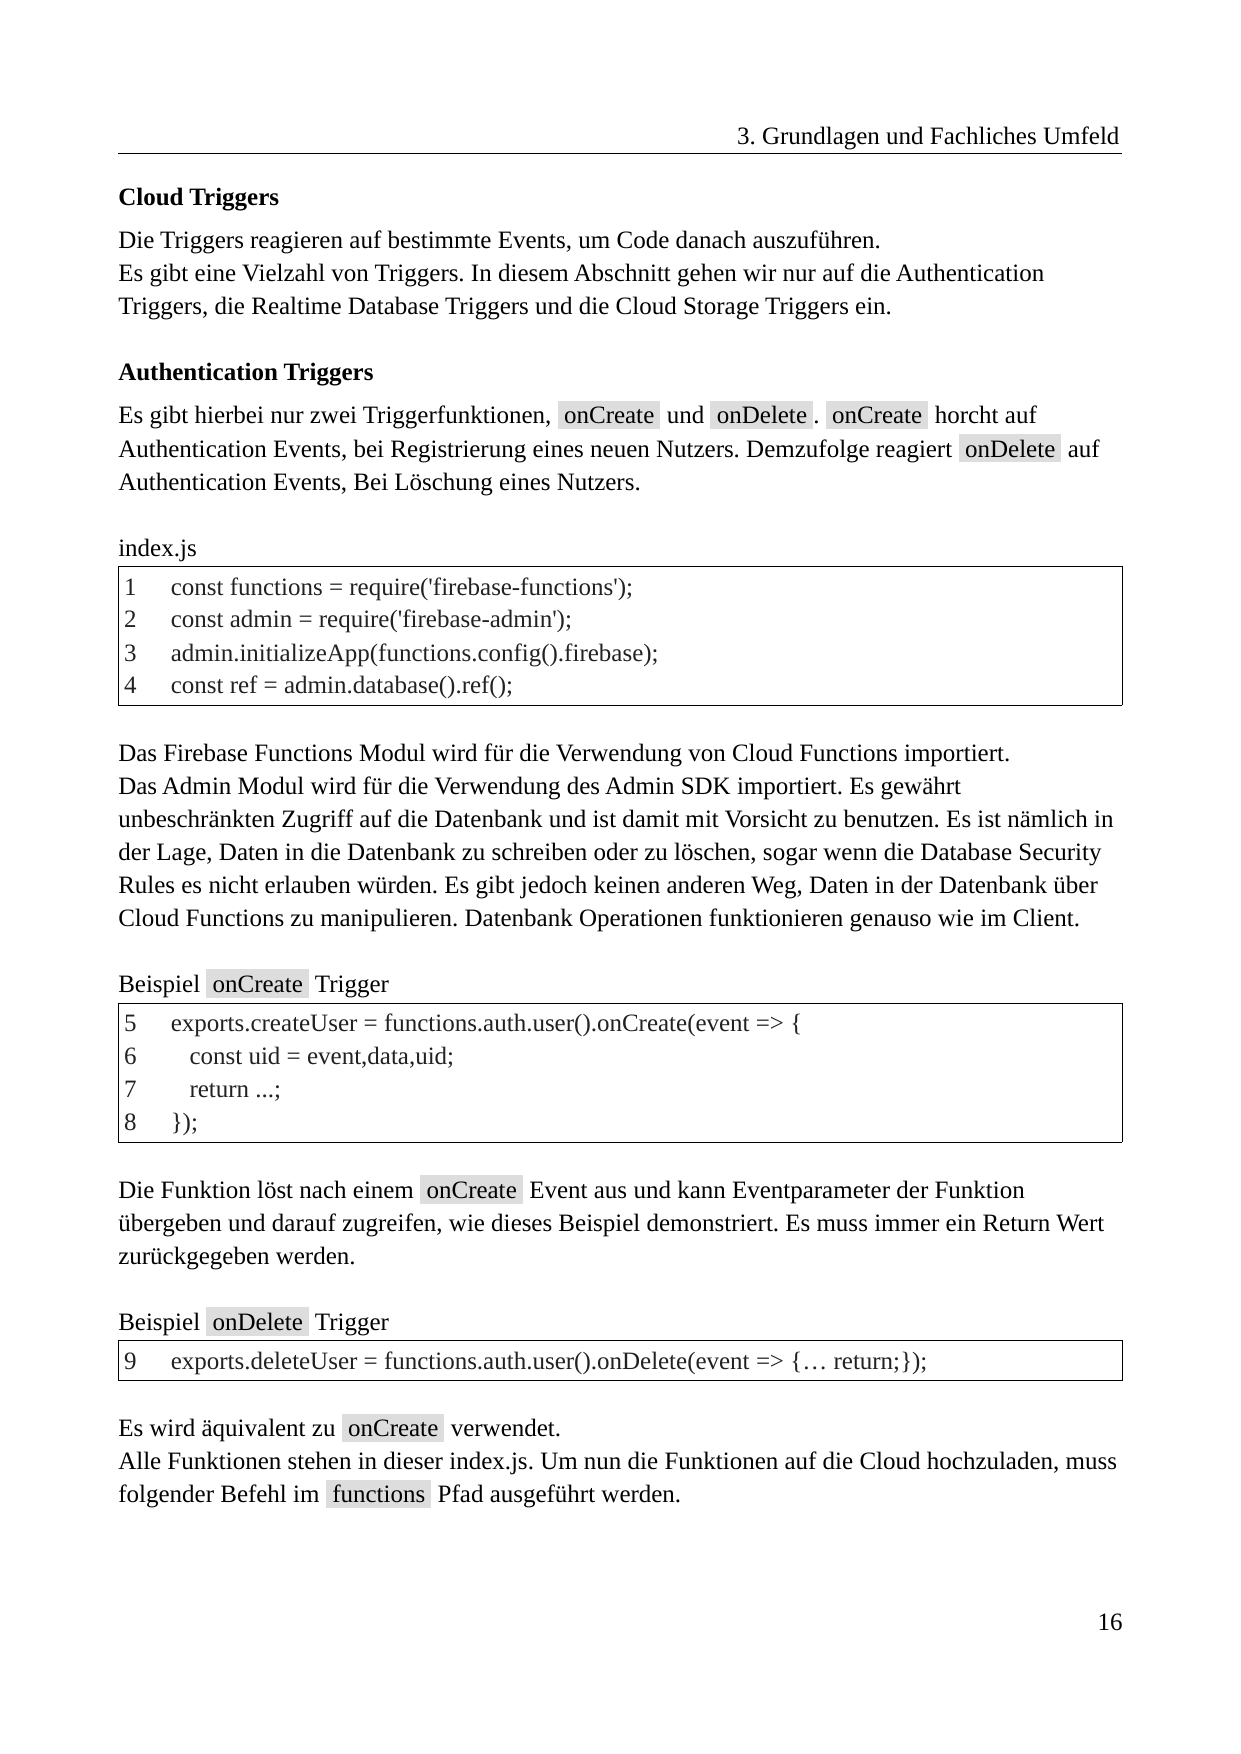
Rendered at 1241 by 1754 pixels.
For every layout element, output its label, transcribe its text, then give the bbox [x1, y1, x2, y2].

table_header exports.createUser = functions.auth.user().onCreate(event => { const uid = event,data,uid; return ...; }); [165, 1004, 1122, 1142]
table_header 1 2 3 4 [119, 567, 165, 705]
text index.js [118, 533, 1122, 561]
text Es wird äquivalent zu onCreate verwendet. [118, 1413, 1122, 1442]
text Die Funktion löst nach einem onCreate Event aus und kann Eventparameter der Funktion übergeben und darauf zugreifen, wie dieses Beispiel demonstriert. Es muss immer ein Return Wert zurückgegeben werden. [118, 1175, 1122, 1270]
text Beispiel onDelete Trigger [118, 1307, 1122, 1336]
text Das Admin Modul wird für die Verwendung des Admin SDK importiert. Es gewährt unbeschränkten Zugriff auf die Datenbank und ist damit mit Vorsicht zu benutzen. Es ist nämlich in der Lage, Daten in die Datenbank zu schreiben oder zu löschen, sogar wenn die Database Security Rules es nicht erlauben würden. Es gibt jedoch keinen anderen Weg, Daten in der Datenbank über Cloud Functions zu manipulieren. Datenbank Operationen funktionieren genauso wie im Client. [118, 771, 1122, 932]
text Das Firebase Functions Modul wird für die Verwendung von Cloud Functions importiert. [118, 738, 1122, 767]
text Die Triggers reagieren auf bestimmte Events, um Code danach auszuführen. [118, 225, 1122, 254]
text Es gibt hierbei nur zwei Triggerfunktionen, onCreate und onDelete . onCreate horcht auf Authentication Events, bei Registrierung eines neuen Nutzers. Demzufolge reagiert onDelete auf Authentication Events, Bei Löschung eines Nutzers. [118, 401, 1122, 495]
text Alle Funktionen stehen in dieser index.js. Um nun die Funktionen auf die Cloud hochzuladen, muss folgender Befehl im functions Pfad ausgeführt werden. [118, 1446, 1122, 1508]
text Beispiel onCreate Trigger [118, 969, 1122, 998]
text Es gibt eine Vielzahl von Triggers. In diesem Abschnitt gehen wir nur auf die Authentication Triggers, die Realtime Database Triggers und die Cloud Storage Triggers ein. [118, 258, 1122, 320]
text Cloud Triggers [118, 182, 1122, 211]
table_header const functions = require('firebase-functions'); const admin = require('firebase-admin'); admin.initializeApp(functions.config().firebase); const ref = admin.database().ref(); [165, 567, 1122, 705]
table_header 5 6 7 8 [119, 1004, 165, 1142]
text Authentication Triggers [118, 357, 1122, 386]
table_header 9 [119, 1341, 165, 1380]
table_header exports.deleteUser = functions.auth.user().onDelete(event => {… return;}); [165, 1341, 1122, 1380]
